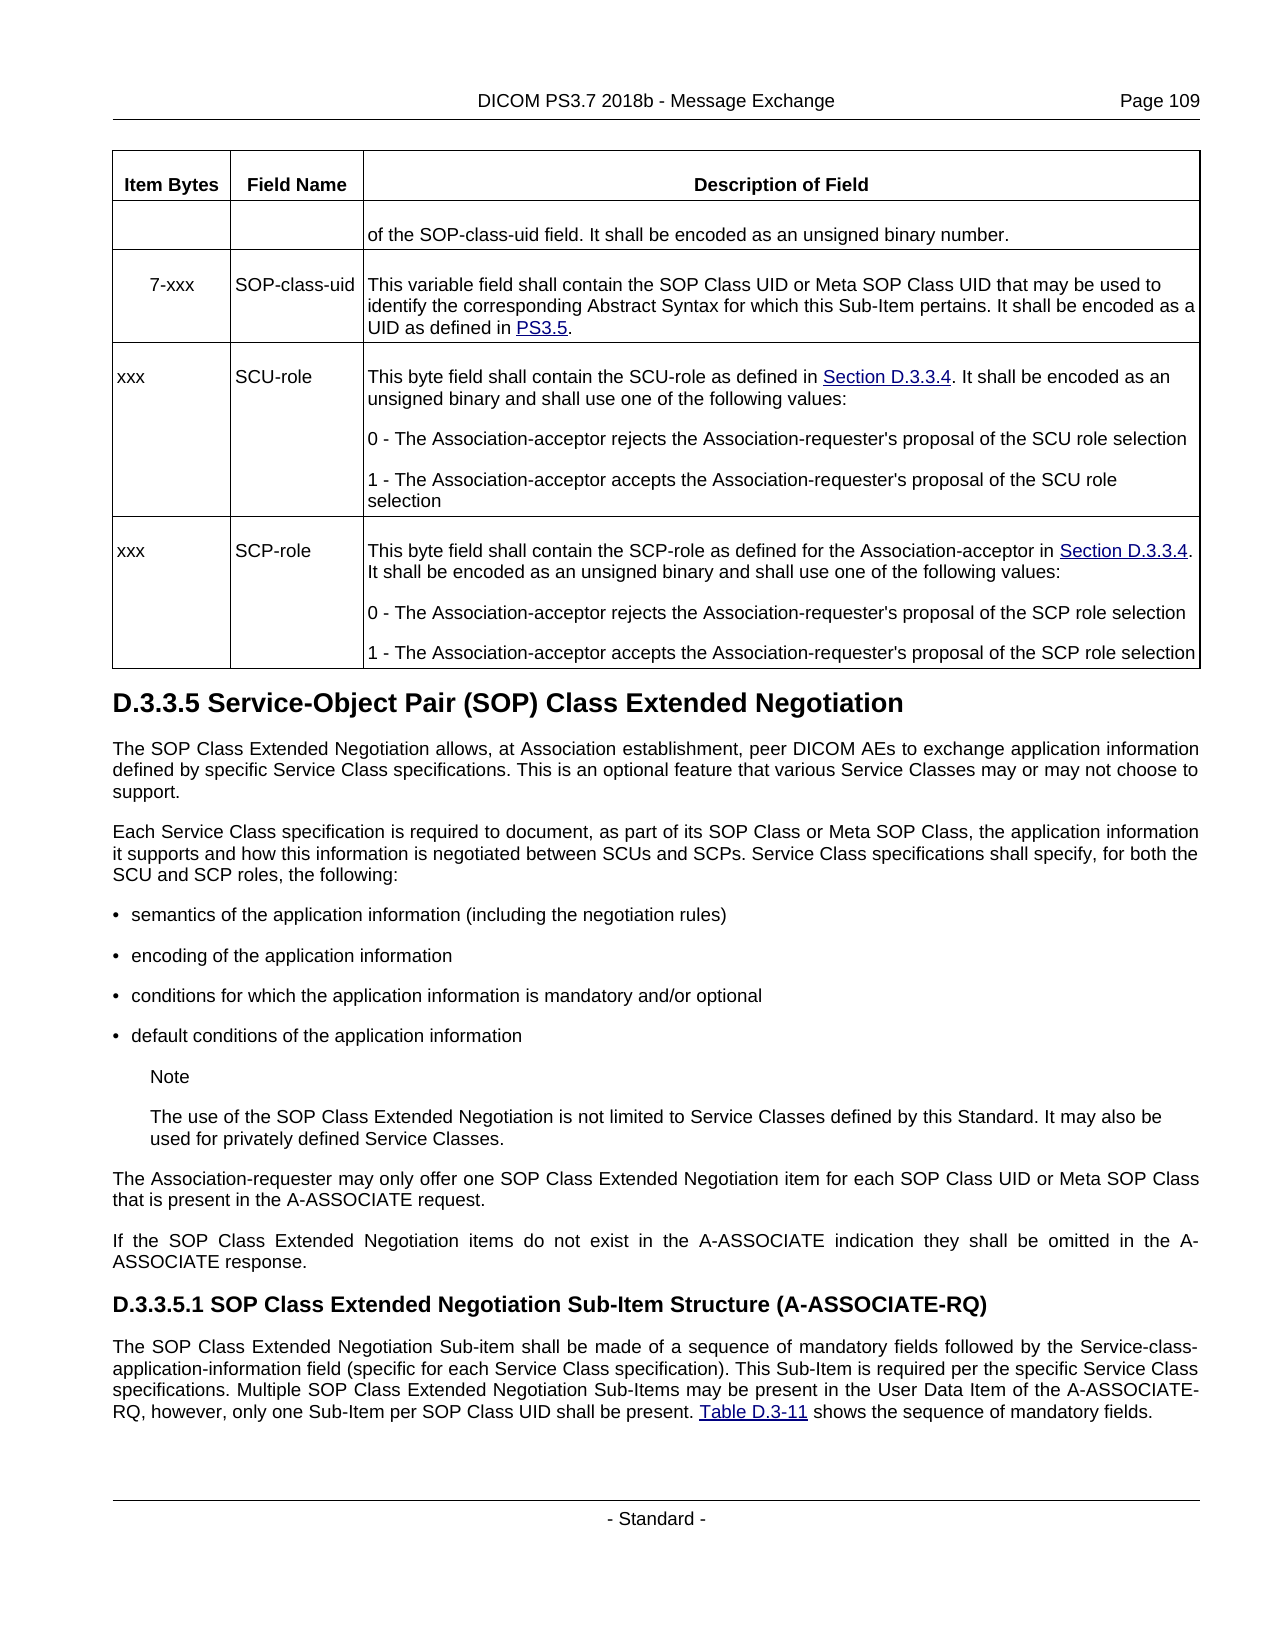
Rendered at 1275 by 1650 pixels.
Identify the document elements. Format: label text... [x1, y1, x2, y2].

text D.3.3.5 Service-Object Pair (SOP) Class Extended Negotiation [112, 687, 1200, 718]
table_cell SCU-role [231, 343, 363, 516]
list semantics of the application information (including the negotiation rules) [112, 904, 1200, 926]
table_cell xxx [113, 517, 230, 667]
text The SOP Class Extended Negotiation allows, at Association establishment, peer DICOM AEs to exchange application information defined by specific Service Class specifications. This is an optional feature that various Service Classes may or may not choose to support. [112, 737, 1200, 802]
table_cell xxx [113, 343, 230, 516]
table_cell 7-xxx [113, 250, 230, 342]
text If the SOP Class Extended Negotiation items do not exist in the A-ASSOCIATE indication they shall be omitted in the A-ASSOCIATE response. [112, 1229, 1200, 1273]
text D.3.3.5.1 SOP Class Extended Negotiation Sub-Item Structure (A-ASSOCIATE-RQ) [112, 1291, 1200, 1317]
table_cell This byte field shall contain the SCU-role as defined in Section D.3.3.4. It shall be encoded as an unsigned binary and shall use one of the following values: 0 - The Association-acceptor rejects the Association-requester's proposal of the SCU role selection 1 - The Association-acceptor accepts the Association-requester's proposal of the SCU role selection [364, 343, 1199, 516]
table_cell [231, 201, 363, 249]
list encoding of the application information [112, 944, 1200, 966]
text The use of the SOP Class Extended Negotiation is not limited to Service Classes defined by this Standard. It may also be used for privately defined Service Classes. [150, 1106, 1162, 1149]
table_cell This byte field shall contain the SCP-role as defined for the Association-acceptor in Section D.3.3.4. It shall be encoded as an unsigned binary and shall use one of the following values: 0 - The Association-acceptor rejects the Association-requester's proposal of the SCP role selection 1 - The Association-acceptor accepts the Association-requester's proposal of the SCP role selection [364, 517, 1199, 667]
text Each Service Class specification is required to document, as part of its SOP Class or Meta SOP Class, the application information it supports and how this information is negotiated between SCUs and SCPs. Service Class specifications shall specify, for both the SCU and SCP roles, the following: [112, 821, 1200, 885]
text The SOP Class Extended Negotiation Sub-item shall be made of a sequence of mandatory fields followed by the Service-class-application-information field (specific for each Service Class specification). This Sub-Item is required per the specific Service Class specifications. Multiple SOP Class Extended Negotiation Sub-Items may be present in the User Data Item of the A-ASSOCIATE-RQ, however, only one Sub-Item per SOP Class UID shall be present. Table D.3-11 shows the sequence of mandatory fields. [112, 1336, 1200, 1422]
text Note [150, 1065, 1162, 1087]
table_header Item Bytes [113, 151, 230, 200]
text The Association-requester may only offer one SOP Class Extended Negotiation item for each SOP Class UID or Meta SOP Class that is present in the A-ASSOCIATE request. [112, 1168, 1200, 1211]
table_cell of the SOP-class-uid field. It shall be encoded as an unsigned binary number. [364, 201, 1199, 249]
table_header Field Name [231, 151, 363, 200]
table_header Description of Field [364, 151, 1199, 200]
table_cell SCP-role [231, 517, 363, 667]
table_cell [113, 201, 230, 249]
list default conditions of the application information [112, 1025, 1200, 1047]
table_cell This variable field shall contain the SOP Class UID or Meta SOP Class UID that may be used to identify the corresponding Abstract Syntax for which this Sub-Item pertains. It shall be encoded as a UID as defined in PS3.5. [364, 250, 1199, 342]
table_cell SOP-class-uid [231, 250, 363, 342]
list conditions for which the application information is mandatory and/or optional [112, 985, 1200, 1006]
